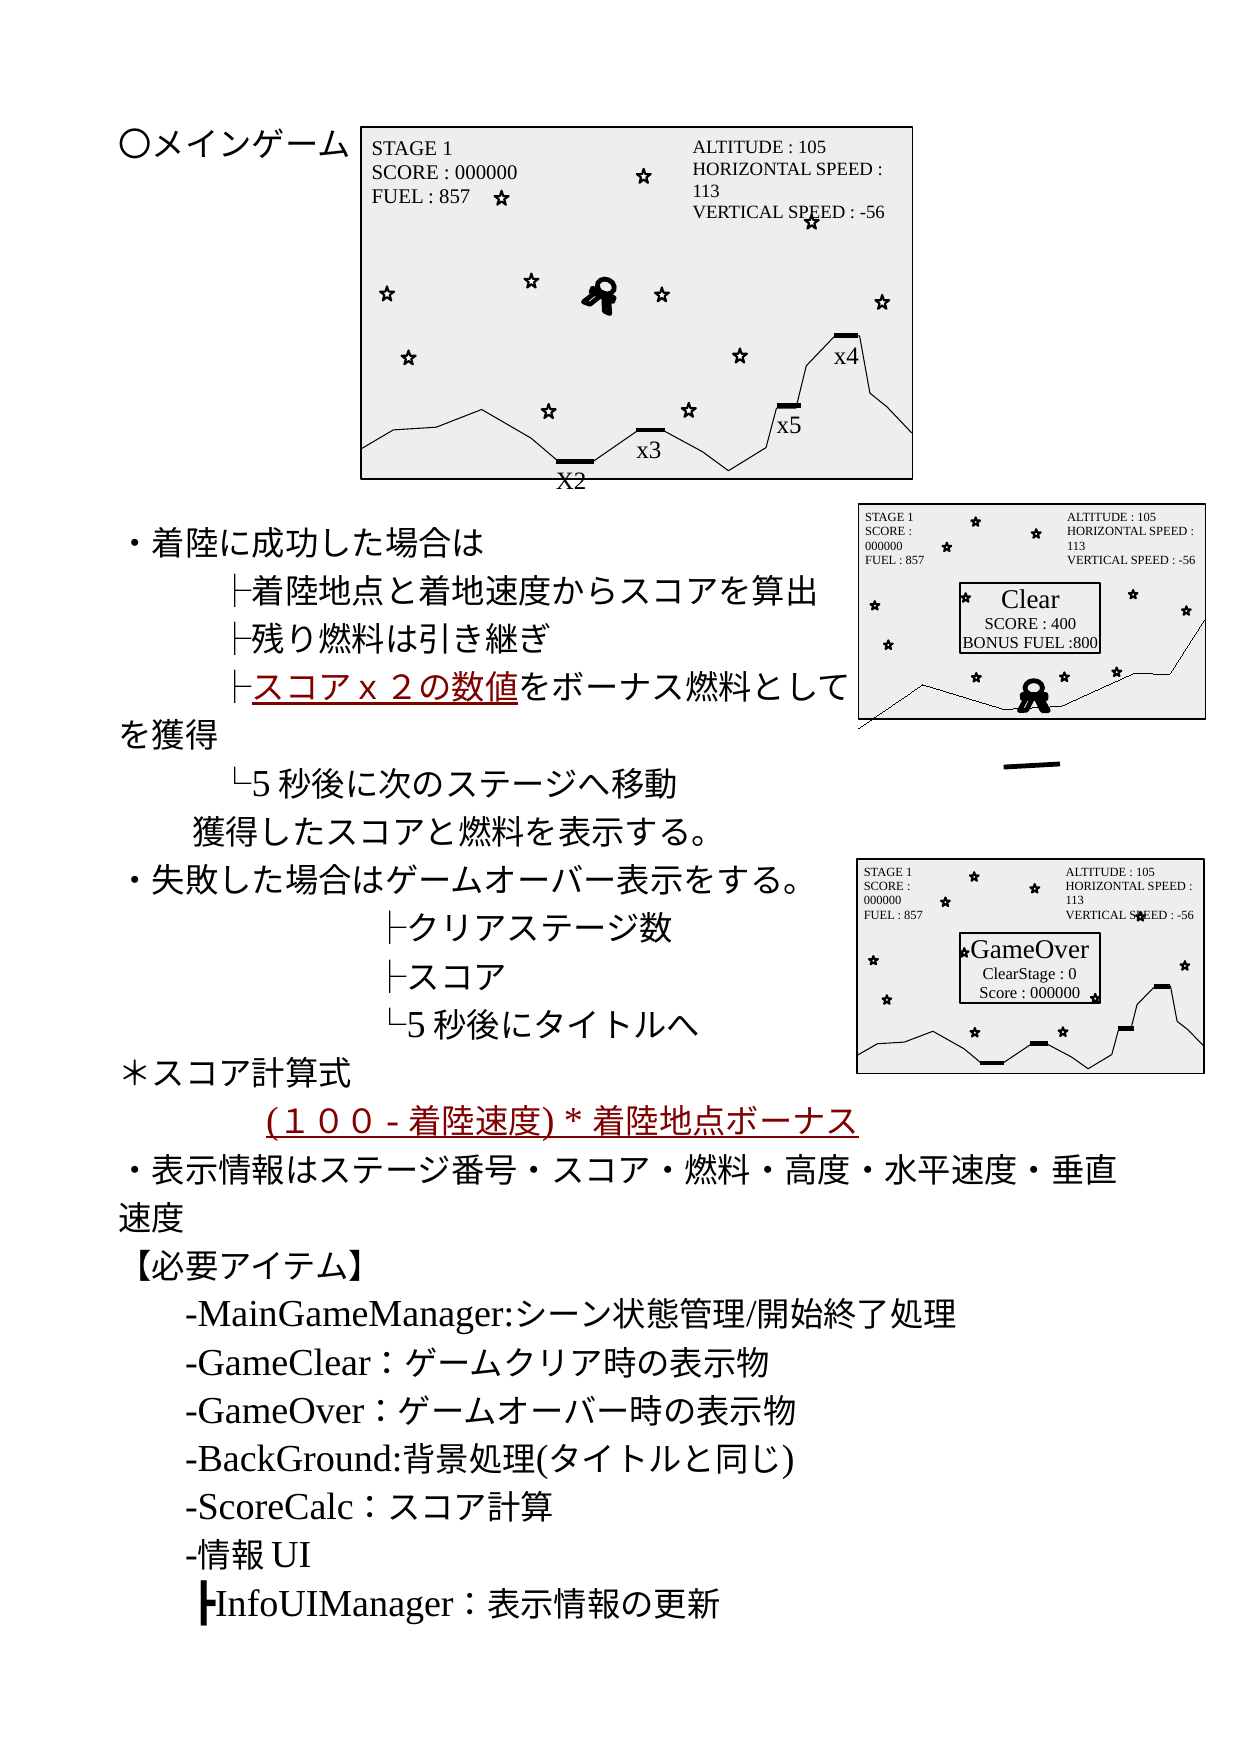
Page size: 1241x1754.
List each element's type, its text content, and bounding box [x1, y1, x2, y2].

text └5秒後に次のステージへ移動 [118, 757, 1122, 806]
text ＊スコア計算式 [118, 1047, 1122, 1095]
text ・失敗した場合はゲームオーバー表示をする。 [118, 854, 1122, 902]
text ├着陸地点と着地速度からスコアを算出 [118, 564, 858, 613]
text 〇メインゲーム [118, 118, 1122, 166]
text └5秒後にタイトルへ [118, 999, 856, 1047]
text ├残り燃料は引き継ぎ [118, 613, 858, 661]
text -ScoreCalc：スコア計算 [118, 1481, 1122, 1529]
text ┣InfoUIManager：表示情報の更新 [118, 1577, 1122, 1626]
text 【必要アイテム】 [118, 1240, 1122, 1288]
text ├スコア [118, 950, 856, 999]
text 獲得したスコアと燃料を表示する。 [118, 806, 1122, 854]
text ・表示情報はステージ番号・スコア・燃料・高度・水平速度・垂直速度 [118, 1143, 1122, 1240]
text ・着陸に成功した場合は [118, 516, 858, 564]
text -BackGround:背景処理(タイトルと同じ) [118, 1433, 1122, 1481]
text ├クリアステージ数 [118, 902, 856, 950]
text -GameOver：ゲームオーバー時の表示物 [118, 1384, 1122, 1433]
text -情報UI [118, 1529, 1122, 1577]
text -MainGameManager:シーン状態管理/開始終了処理 [118, 1288, 1122, 1336]
text (１００ - 着陸速度) * 着陸地点ボーナス [118, 1095, 1122, 1143]
text ├スコアｘ２の数値をボーナス燃料としてを獲得 [118, 661, 1122, 757]
text -GameClear：ゲームクリア時の表示物 [118, 1336, 1122, 1384]
